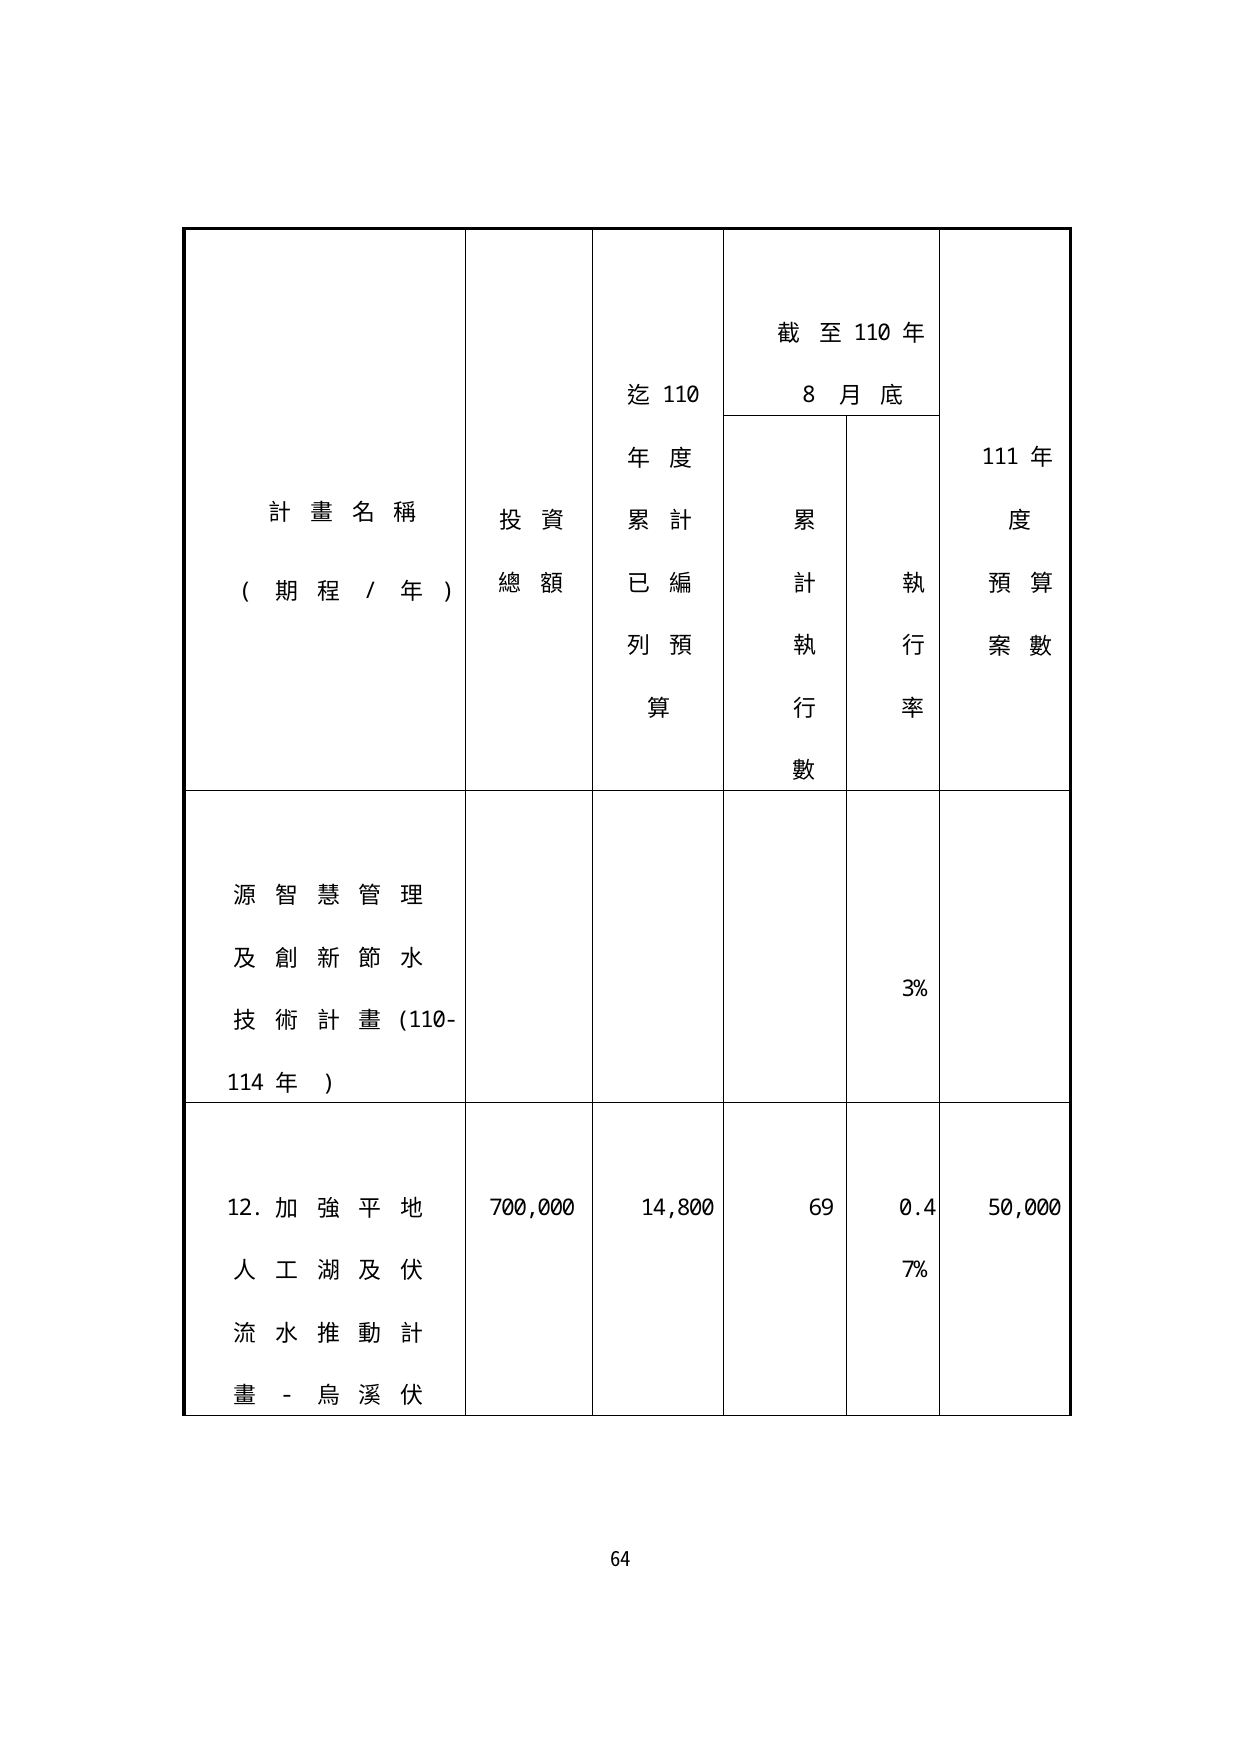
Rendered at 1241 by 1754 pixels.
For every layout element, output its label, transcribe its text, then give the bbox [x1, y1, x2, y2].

table_cell 累計執行數 [724, 416, 846, 790]
table_cell [466, 791, 592, 1102]
table_cell 14,800 [593, 1103, 723, 1415]
table_cell 源智慧管理及創新節水技術計畫(110-114年) [186, 791, 465, 1102]
table_cell 700,000 [466, 1103, 592, 1415]
table_header 迄110年度累計已編列預算 [593, 230, 723, 790]
table_header 111年度 預算案數 [940, 230, 1069, 790]
table_cell 執行率 [847, 416, 939, 790]
table_cell [724, 791, 846, 1102]
table_cell 0.47% [847, 1103, 939, 1415]
table_cell 12.加強平地人工湖及伏流水推動計畫-烏溪伏 [186, 1103, 465, 1415]
table_cell 69 [724, 1103, 846, 1415]
table_cell 3% [847, 791, 939, 1102]
table_header 投資總額 [466, 230, 592, 790]
table_header 截至110年8月底 [724, 230, 939, 415]
table_cell [940, 791, 1069, 1102]
table_cell 50,000 [940, 1103, 1069, 1415]
table_cell [593, 791, 723, 1102]
table_header 計畫名稱 (期程/年) [186, 230, 465, 790]
